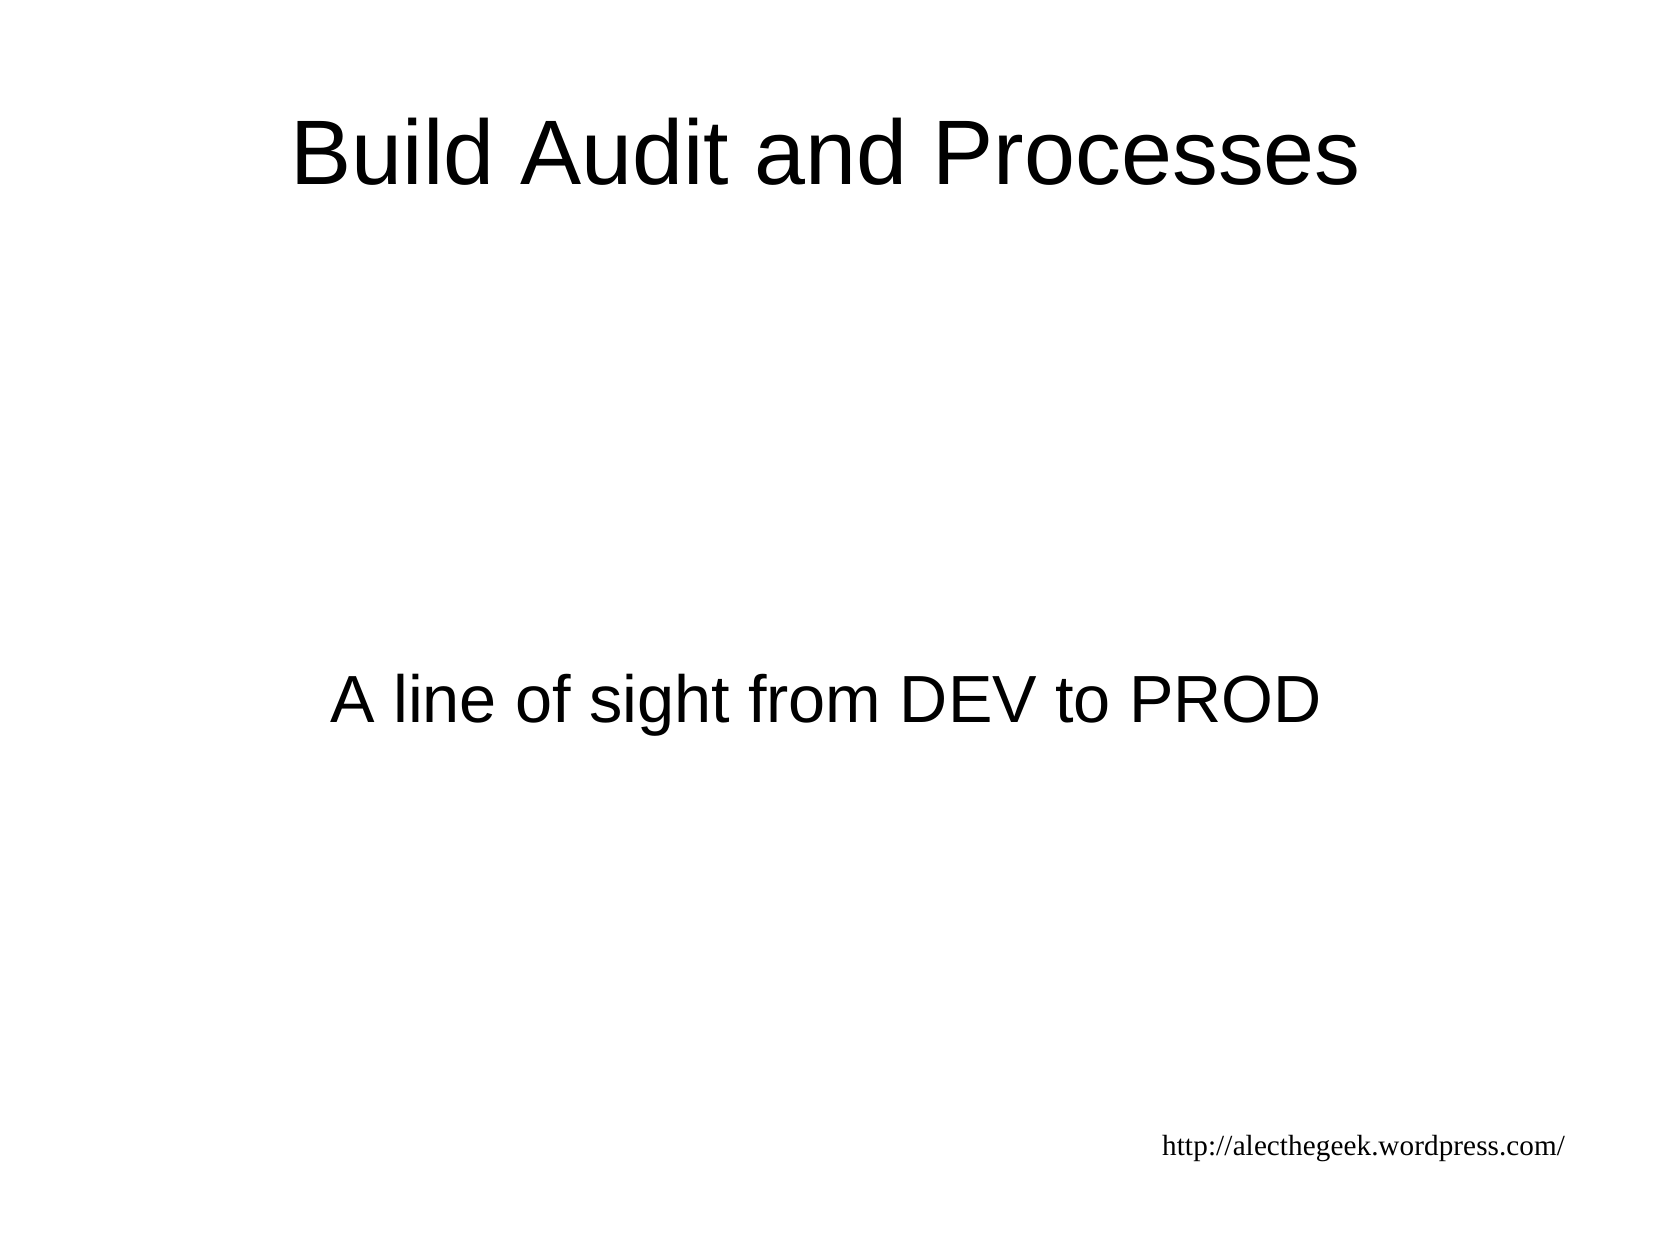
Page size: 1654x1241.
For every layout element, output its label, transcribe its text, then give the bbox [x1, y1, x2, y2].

title Build Audit and Processes [82, 49, 1571, 257]
subtitle A line of sight from DEV to PROD [82, 297, 1571, 1102]
